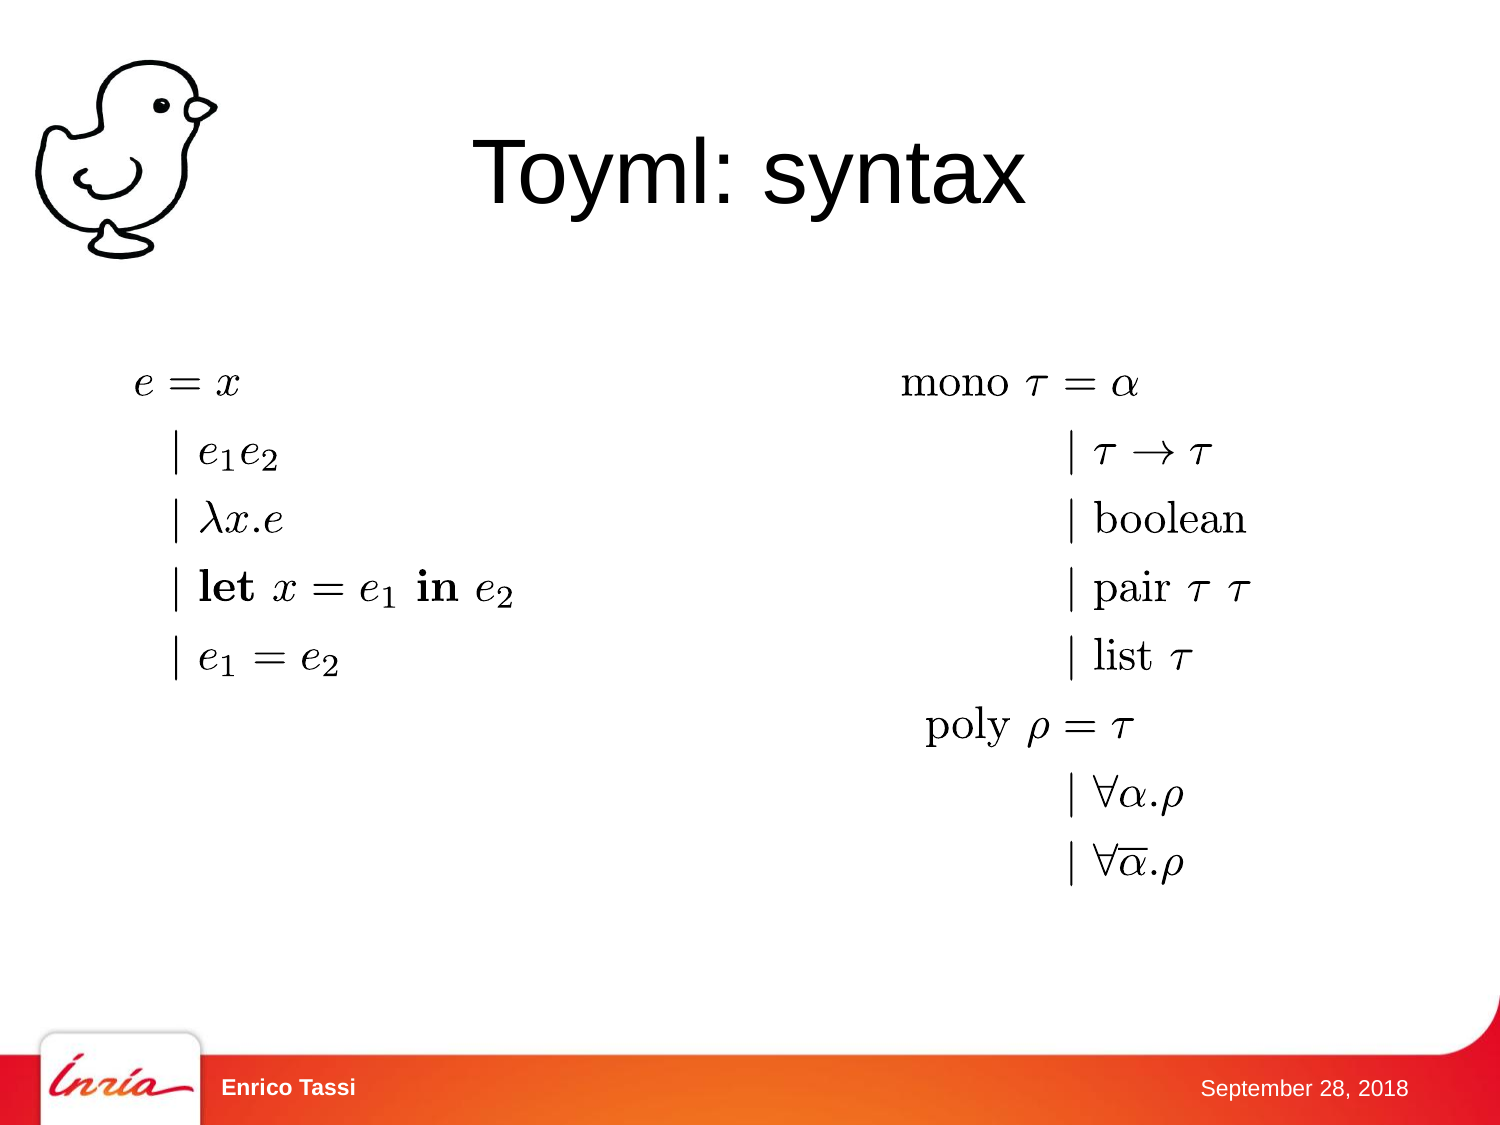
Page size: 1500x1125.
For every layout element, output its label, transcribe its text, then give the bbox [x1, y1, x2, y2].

text_box [900, 375, 1251, 887]
title Toyml: syntax [241, 77, 1369, 266]
picture [0, 947, 1500, 1125]
picture [0, 0, 241, 271]
text_box [133, 375, 512, 681]
